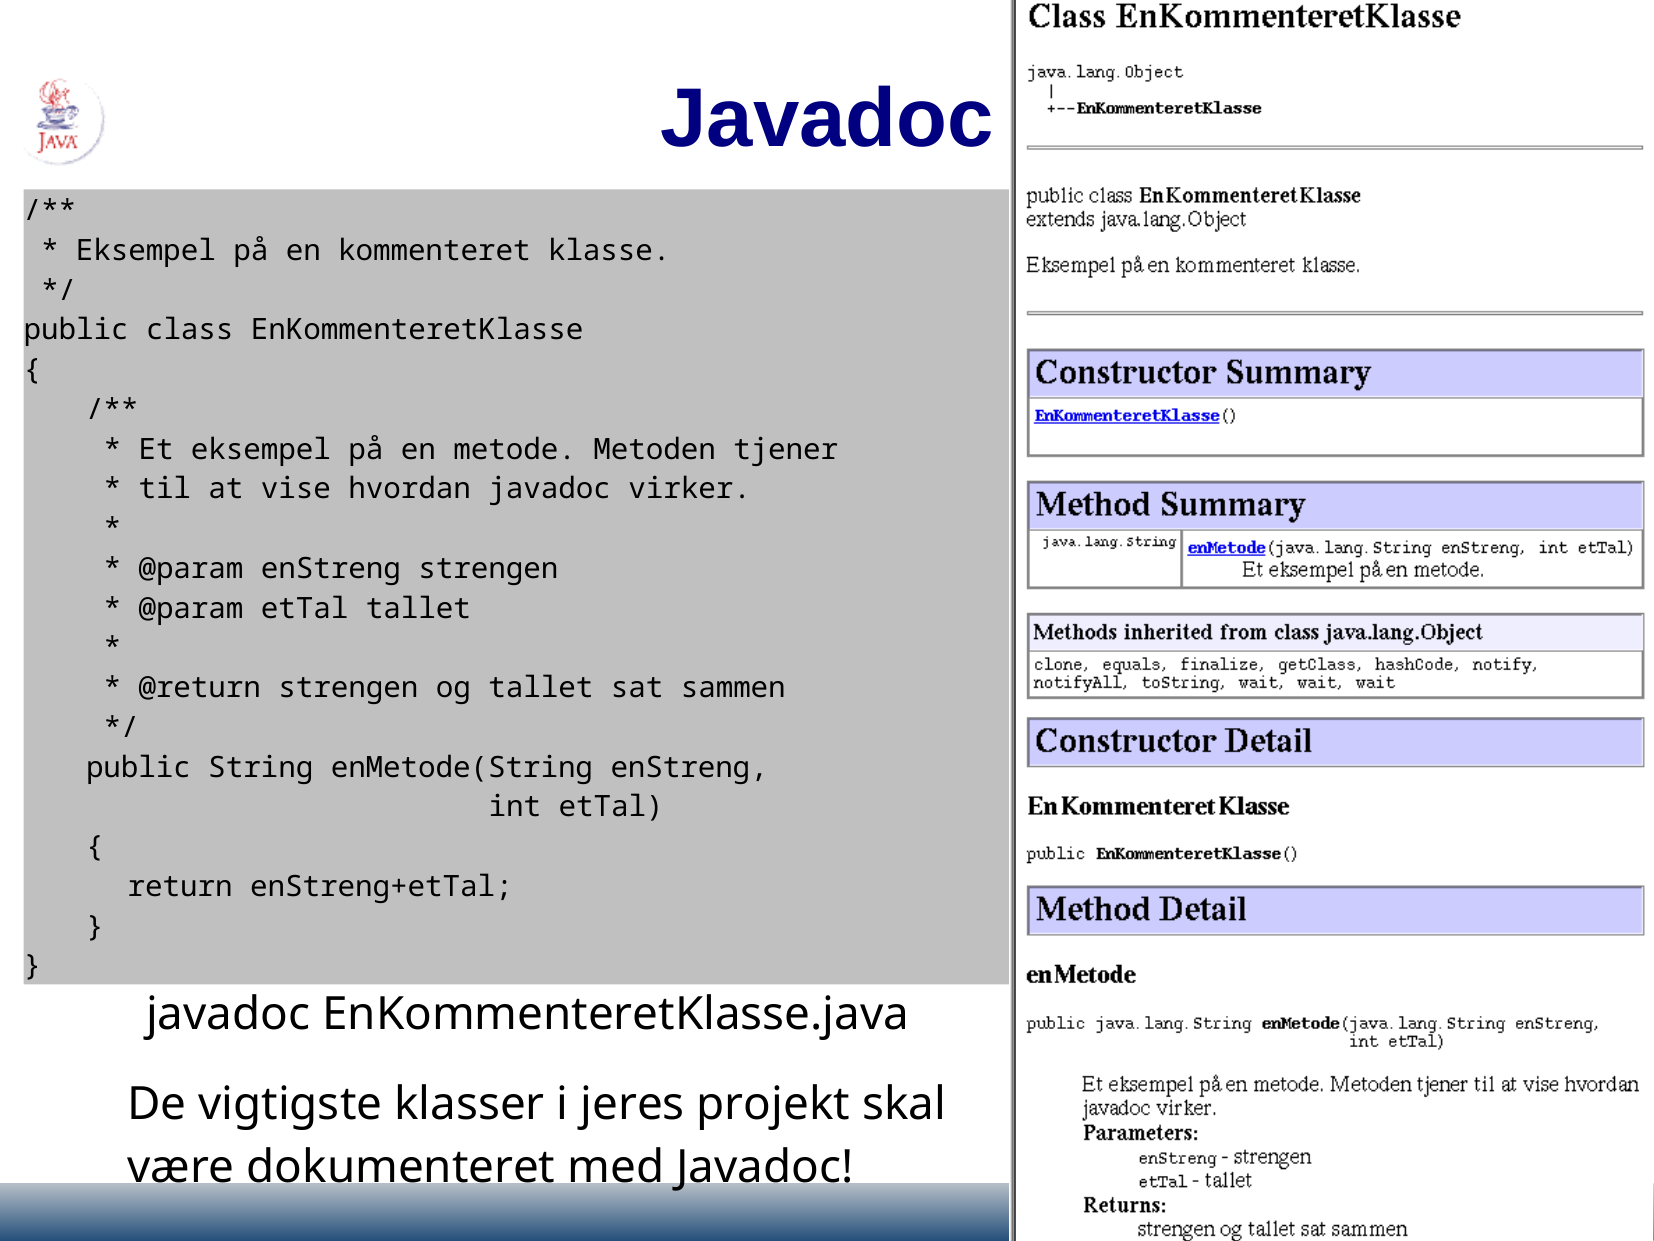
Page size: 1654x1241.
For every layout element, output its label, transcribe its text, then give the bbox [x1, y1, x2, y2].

text_box /** * Eksempel på en kommenteret klasse. */ public class EnKommenteretKlasse { /** * Et eksempel på en metode. Metoden tjener * til at vise hvordan javadoc virker. * * @param enStreng strengen * @param etTal tallet * * @return strengen og tallet sat sammen */ public String enMetode(String enStreng, int etTal) { return enStreng+etTal; } } [23, 189, 1009, 870]
picture [1009, 0, 1654, 1241]
text_box javadoc EnKommenteretKlasse.java [146, 981, 888, 1034]
title Javadoc [105, 14, 1009, 189]
text_box De vigtigste klasser i jeres projekt skal være dokumenteret med Javadoc! [127, 1070, 902, 1176]
picture [10, 71, 105, 169]
